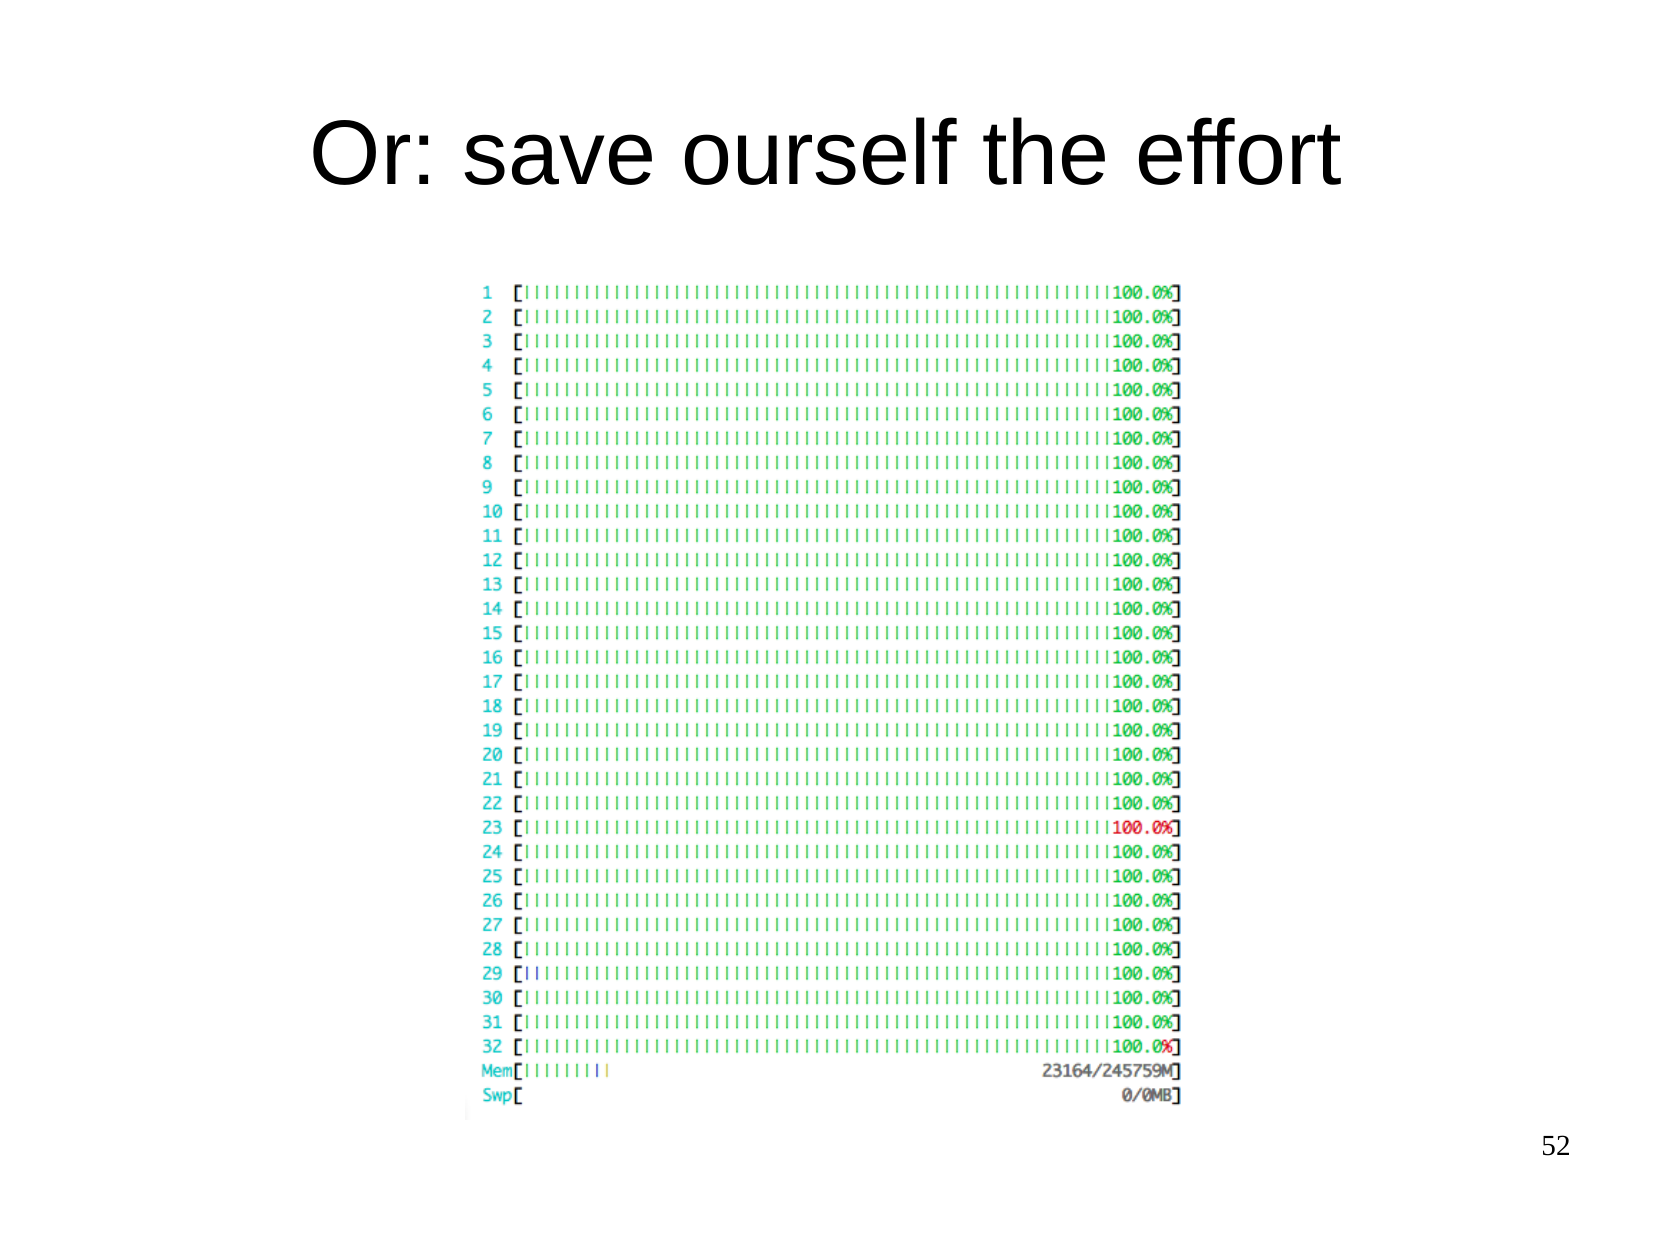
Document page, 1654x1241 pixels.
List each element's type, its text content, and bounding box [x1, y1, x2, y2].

picture [465, 256, 1198, 1120]
title Or: save ourself the effort [82, 49, 1571, 257]
